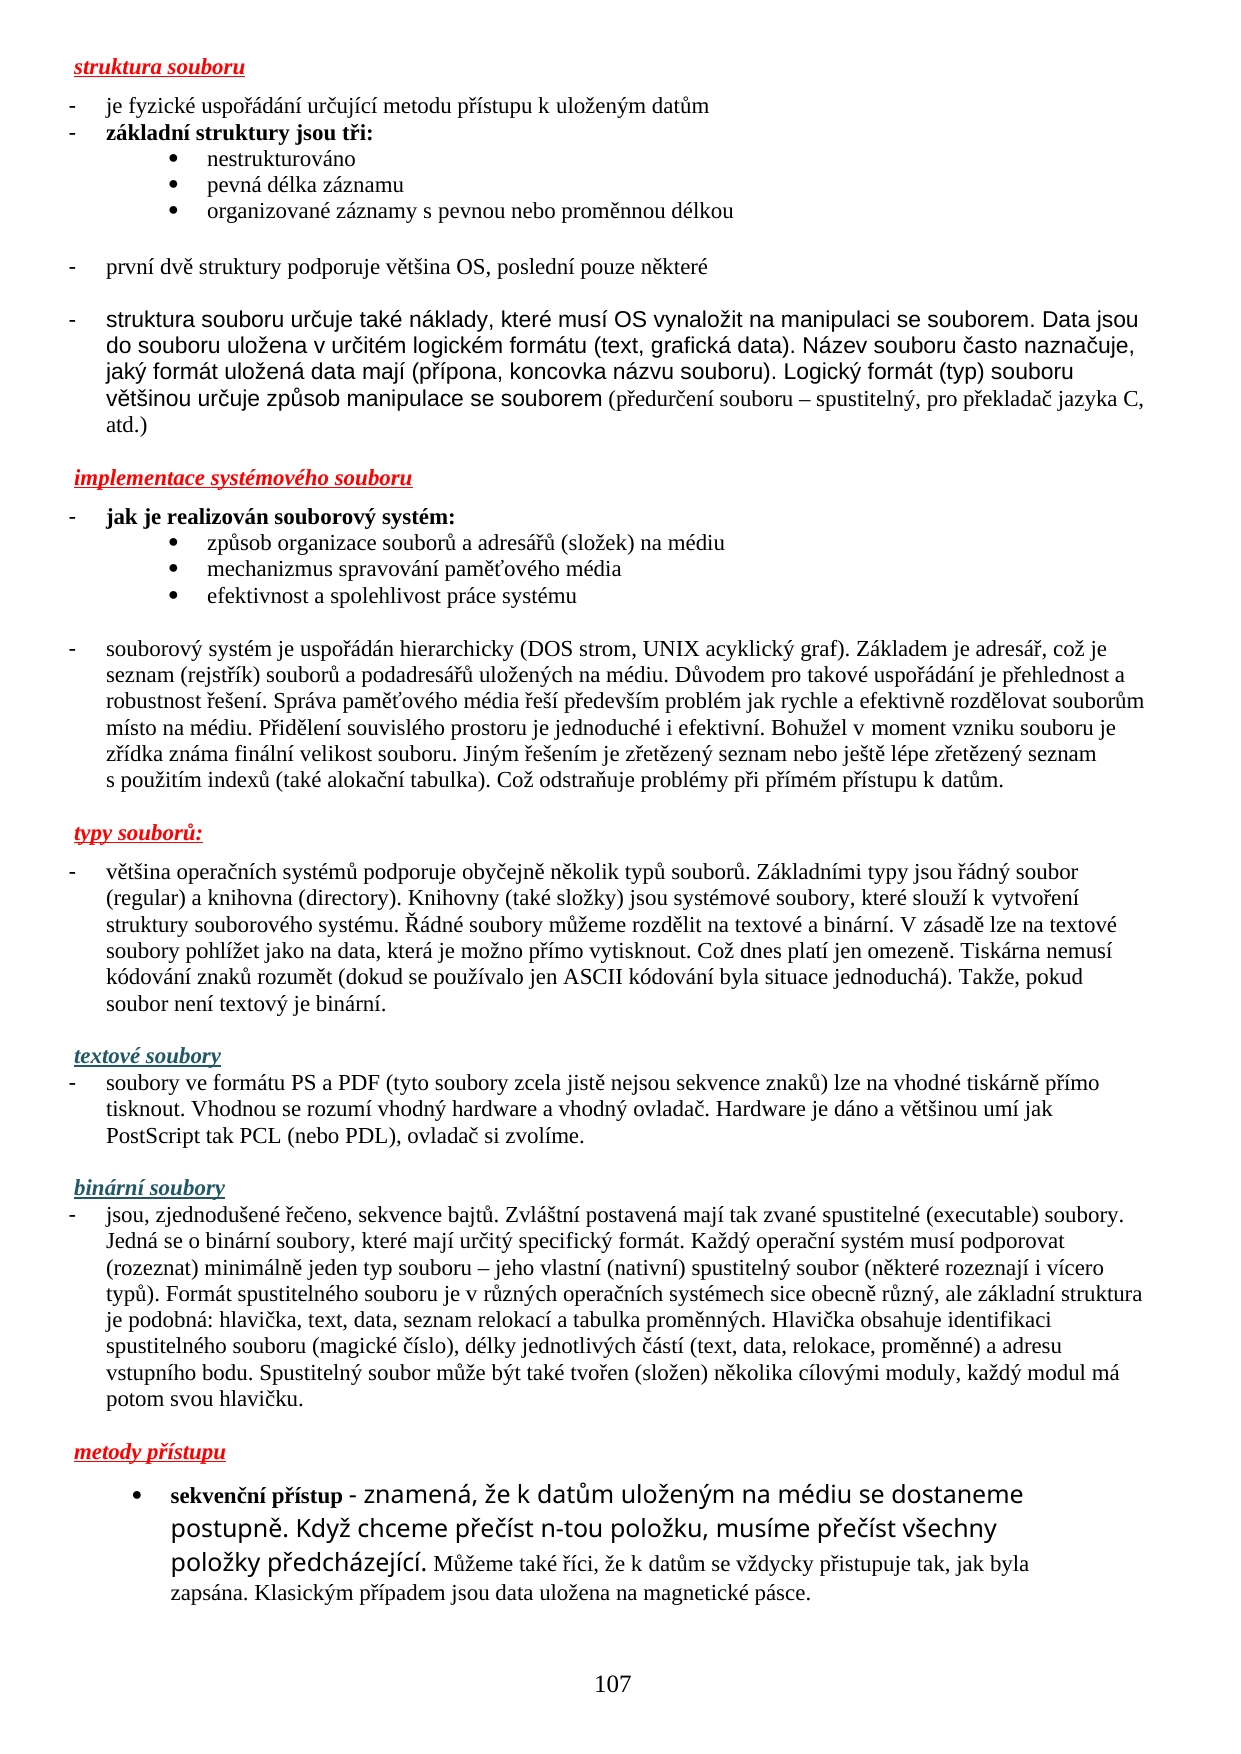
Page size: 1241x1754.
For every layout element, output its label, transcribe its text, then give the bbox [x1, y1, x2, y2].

list první dvě struktury podporuje většina OS, poslední pouze některé [90, 253, 1151, 279]
text typy souborů: [74, 819, 1151, 845]
list jsou, zjednodušené řečeno, sekvence bajtů. Zvláštní postavená mají tak zvané spustitelné (executable) soubory. Jedná se o binární soubory, které mají určitý specifický formát. Každý operační systém musí podporovat (rozeznat) minimálně jeden typ souboru – jeho vlastní (nativní) spustitelný soubor (některé rozeznají i vícero typů). Formát spustitelného souboru je v různých operačních systémech sice obecně různý, ale základní struktura je podobná: hlavička, text, data, seznam relokací a tabulka proměnných. Hlavička obsahuje identifikaci spustitelného souboru (magické číslo), délky jednotlivých částí (text, data, relokace, proměnné) a adresu vstupního bodu. Spustitelný soubor může být také tvořen (složen) několika cílovými moduly, každý modul má potom svou hlavičku. [90, 1201, 1151, 1412]
list sekvenční přístup - znamená, že k datům uloženým na médiu se dostaneme postupně. Když chceme přečíst n-tou položku, musíme přečíst všechny položky předcházející. Můžeme také říci, že k datům se vždycky přistupuje tak, jak byla zapsána. Klasickým případem jsou data uložena na magnetické pásce. [133, 1477, 1093, 1605]
list mechanizmus spravování paměťového média [169, 555, 1093, 582]
text struktura souboru [74, 53, 1151, 79]
list je fyzické uspořádání určující metodu přístupu k uloženým datům [90, 92, 1151, 118]
text textové soubory [74, 1042, 1151, 1069]
list soubory ve formátu PS a PDF (tyto soubory zcela jistě nejsou sekvence znaků) lze na vhodné tiskárně přímo tisknout. Vhodnou se rozumí vhodný hardware a vhodný ovladač. Hardware je dáno a většinou umí jak PostScript tak PCL (nebo PDL), ovladač si zvolíme. [90, 1069, 1151, 1148]
list způsob organizace souborů a adresářů (složek) na médiu [169, 529, 1093, 555]
text binární soubory [74, 1174, 1151, 1201]
list základní struktury jsou tři: [90, 118, 1151, 145]
list organizované záznamy s pevnou nebo proměnnou délkou [169, 198, 1093, 224]
list nestrukturováno [169, 145, 1093, 171]
list efektivnost a spolehlivost práce systému [169, 582, 1093, 608]
list pevná délka záznamu [169, 171, 1093, 198]
text metody přístupu [74, 1438, 1151, 1464]
list většina operačních systémů podporuje obyčejně několik typů souborů. Základními typy jsou řádný soubor (regular) a knihovna (directory). Knihovny (také složky) jsou systémové soubory, které slouží k vytvoření struktury souborového systému. Řádné soubory můžeme rozdělit na textové a binární. V zásadě lze na textové soubory pohlížet jako na data, která je možno přímo vytisknout. Což dnes platí jen omezeně. Tiskárna nemusí kódování znaků rozumět (dokud se používalo jen ASCII kódování byla situace jednoduchá). Takže, pokud soubor není textový je binární. [90, 858, 1151, 1016]
text implementace systémového souboru [74, 464, 1151, 490]
list jak je realizován souborový systém: [90, 503, 1151, 529]
list souborový systém je uspořádán hierarchicky (DOS strom, UNIX acyklický graf). Základem je adresář, což je seznam (rejstřík) souborů a podadresářů uložených na médiu. Důvodem pro takové uspořádání je přehlednost a robustnost řešení. Správa paměťového média řeší především problém jak rychle a efektivně rozdělovat souborům místo na médiu. Přidělení souvislého prostoru je jednoduché i efektivní. Bohužel v moment vzniku souboru je zřídka známa finální velikost souboru. Jiným řešením je zřetězený seznam nebo ještě lépe zřetězený seznam s použitím indexů (také alokační tabulka). Což odstraňuje problémy při přímém přístupu k datům. [90, 634, 1151, 793]
list struktura souboru určuje také náklady, které musí OS vynaložit na manipulaci se souborem. Data jsou do souboru uložena v určitém logickém formátu (text, grafická data). Název souboru často naznačuje, jaký formát uložená data mají (přípona, koncovka názvu souboru). Logický formát (typ) souboru většinou určuje způsob manipulace se souborem (předurčení souboru – spustitelný, pro překladač jazyka C, atd.) [90, 306, 1151, 437]
